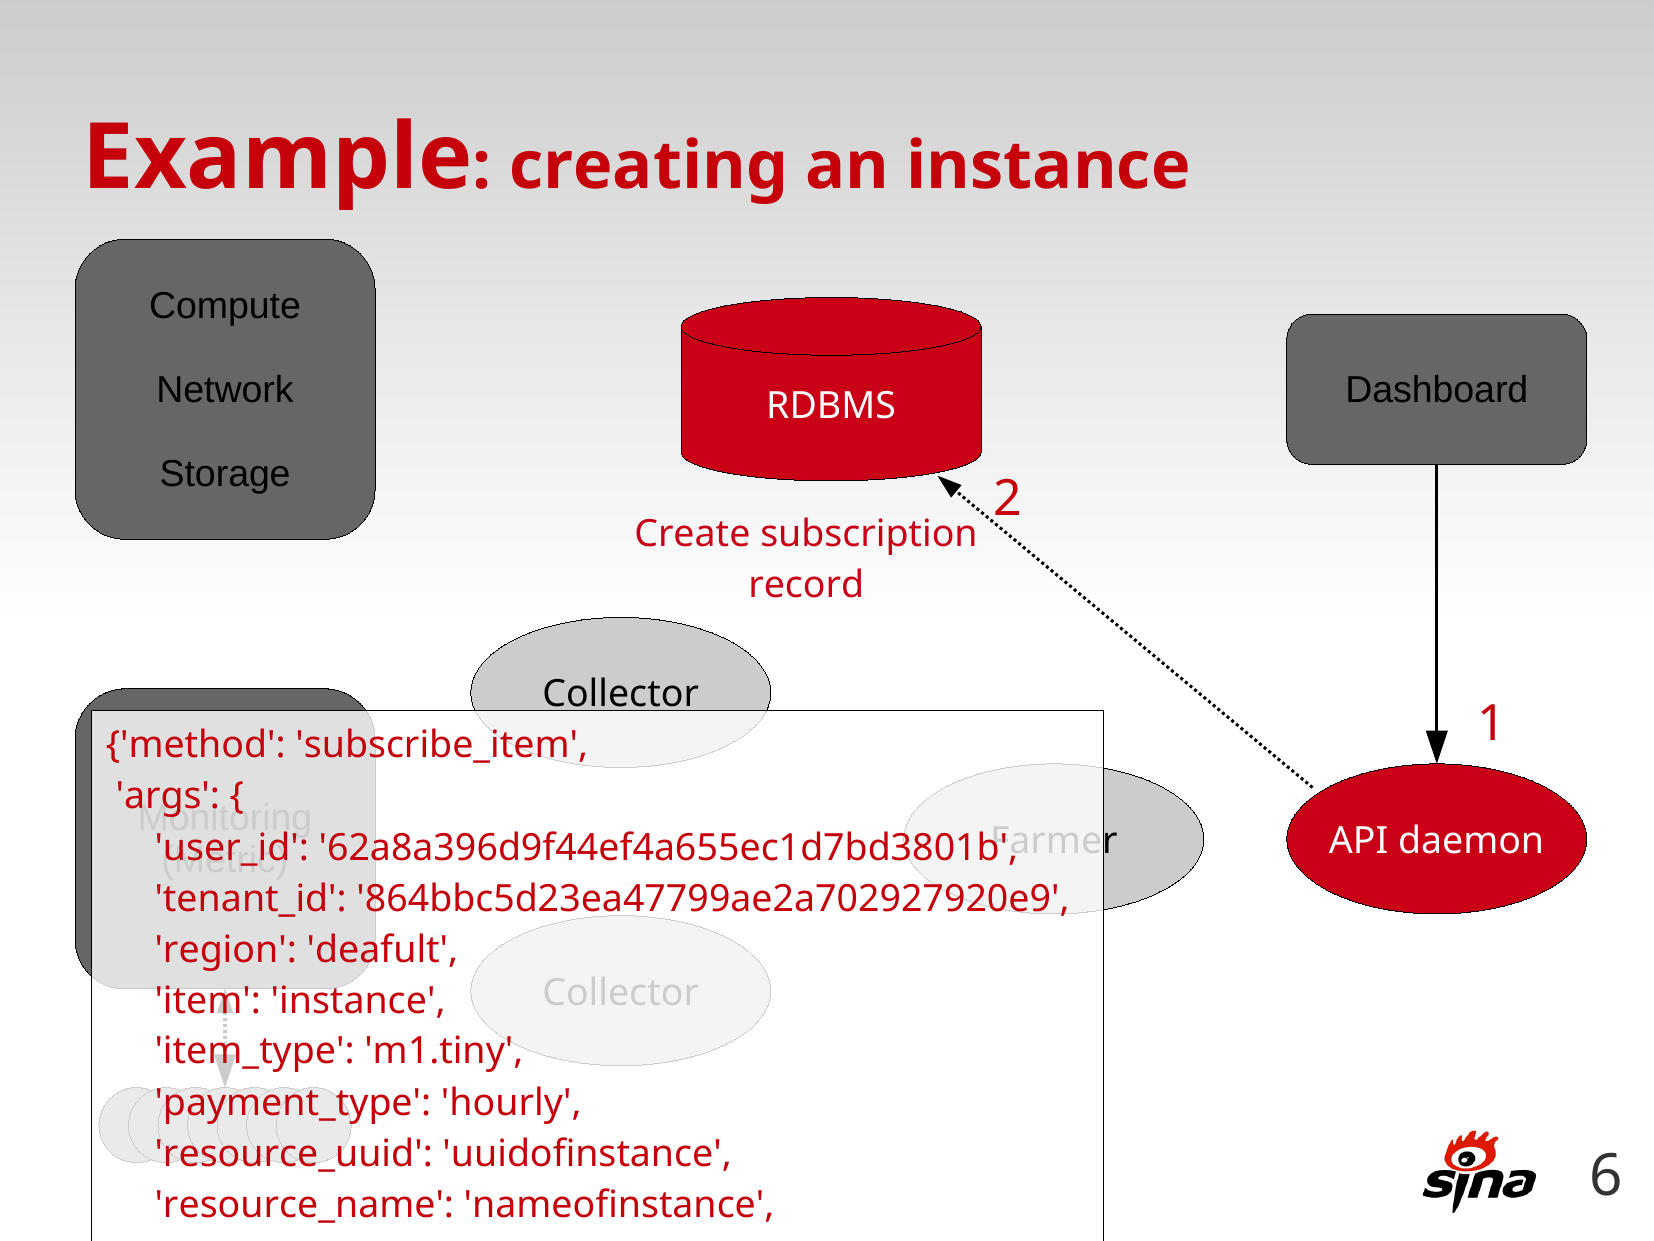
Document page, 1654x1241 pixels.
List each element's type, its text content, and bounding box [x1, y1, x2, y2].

text_box {'method': 'subscribe_item', 'args': { 'user_id': '62a8a396d9f44ef4a655ec1d7bd3801b', 'tenant_id': '864bbc5d23ea47799ae2a702927920e9', 'region': 'deafult', 'item': 'instance', 'item_type': 'm1.tiny', 'payment_type': 'hourly', 'resource_uuid': 'uuidofinstance', 'resource_name': 'nameofinstance', }} [91, 710, 1104, 1188]
text_box 2 [978, 454, 1051, 526]
text_box Collector [470, 617, 771, 710]
text_box Farmer [1104, 768, 1204, 910]
text_box Create subscription record [574, 499, 1039, 599]
picture [1394, 1087, 1564, 1241]
title Example: creating an instance [82, 49, 1571, 257]
text_box RDBMS [681, 297, 982, 481]
text_box Dashboard [1286, 314, 1587, 465]
text_box API daemon [1286, 763, 1587, 914]
text_box Monitoring (Metric) [75, 688, 366, 976]
text_box Compute Network Storage [75, 239, 376, 540]
text_box 1 [1462, 679, 1534, 751]
